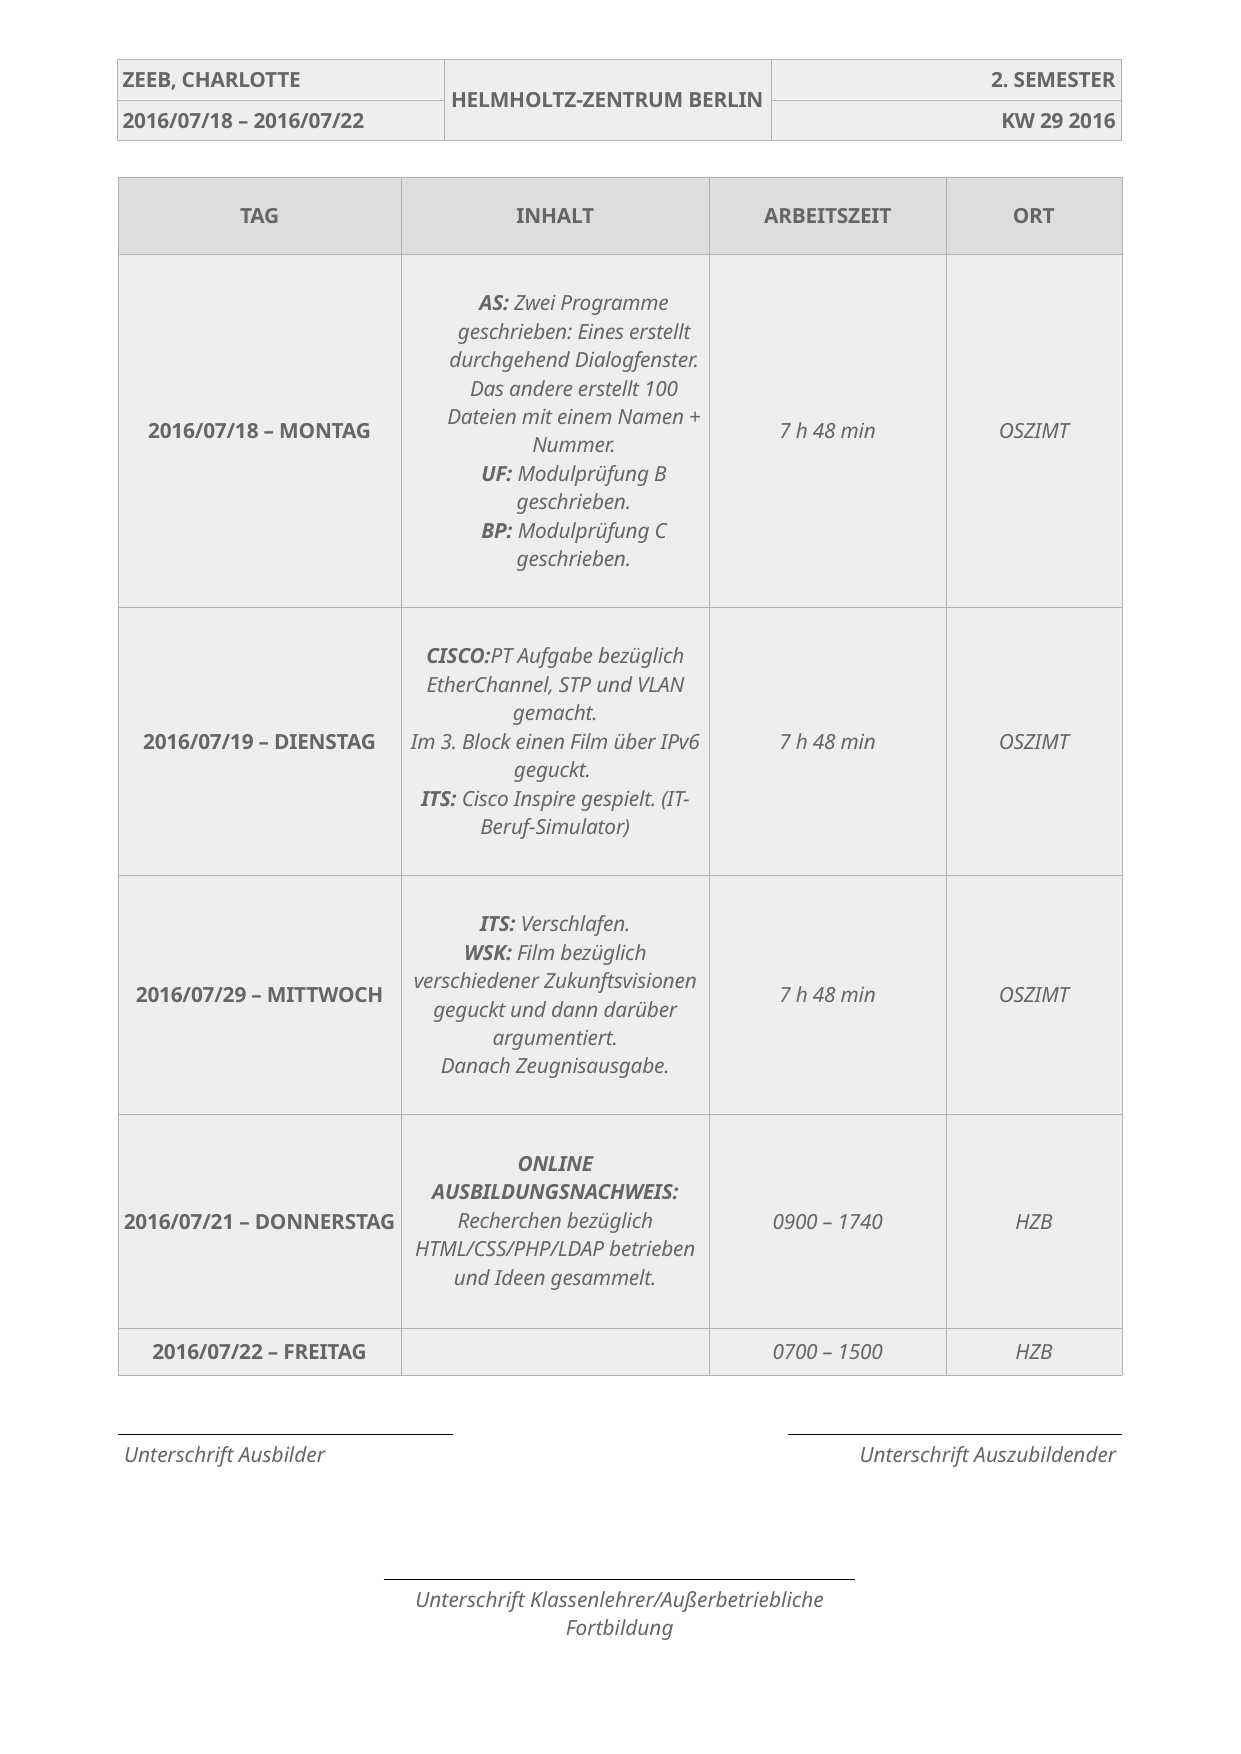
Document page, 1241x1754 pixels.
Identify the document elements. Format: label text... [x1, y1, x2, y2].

table_cell 2016/07/19 – DIENSTAG [119, 608, 401, 875]
table_cell CISCO:PT Aufgabe bezüglich EtherChannel, STP und VLAN gemacht. Im 3. Block einen Film über IPv6 geguckt. ITS: Cisco Inspire gespielt. (IT-Beruf-Simulator) [402, 608, 709, 875]
table_cell 2016/07/21 – DONNERSTAG [119, 1115, 401, 1328]
table_cell ONLINE AUSBILDUNGSNACHWEIS: Recherchen bezüglich HTML/CSS/PHP/LDAP betrieben und Ideen gesammelt. [402, 1115, 709, 1328]
table_cell HZB [947, 1329, 1122, 1375]
table_header ORT [947, 178, 1122, 254]
table_cell 2016/07/29 – MITTWOCH [119, 876, 401, 1114]
table_cell 2016/07/18 – MONTAG [119, 255, 401, 607]
table_cell [402, 1329, 709, 1375]
table_cell ITS: Verschlafen. WSK: Film bezüglich verschiedener Zukunftsvisionen geguckt und dann darüber argumentiert. Danach Zeugnisausgabe. [402, 876, 709, 1114]
table_header INHALT [402, 178, 709, 254]
table_cell 0700 – 1500 [710, 1329, 946, 1375]
table_cell 7 h 48 min [710, 255, 946, 607]
table_cell OSZIMT [947, 876, 1122, 1114]
table_cell OSZIMT [947, 255, 1122, 607]
table_cell 2016/07/22 – FREITAG [119, 1329, 401, 1375]
table_cell AS: Zwei Programme geschrieben: Eines erstellt durchgehend Dialogfenster. Das andere erstellt 100 Dateien mit einem Namen + Nummer. UF: Modulprüfung B geschrieben. BP: Modulprüfung C geschrieben. [402, 255, 709, 607]
table_cell 7 h 48 min [710, 608, 946, 875]
table_cell HZB [947, 1115, 1122, 1328]
table_cell 0900 – 1740 [710, 1115, 946, 1328]
table_cell 7 h 48 min [710, 876, 946, 1114]
table_header ARBEITSZEIT [710, 178, 946, 254]
table_header TAG [119, 178, 401, 254]
table_cell OSZIMT [947, 608, 1122, 875]
